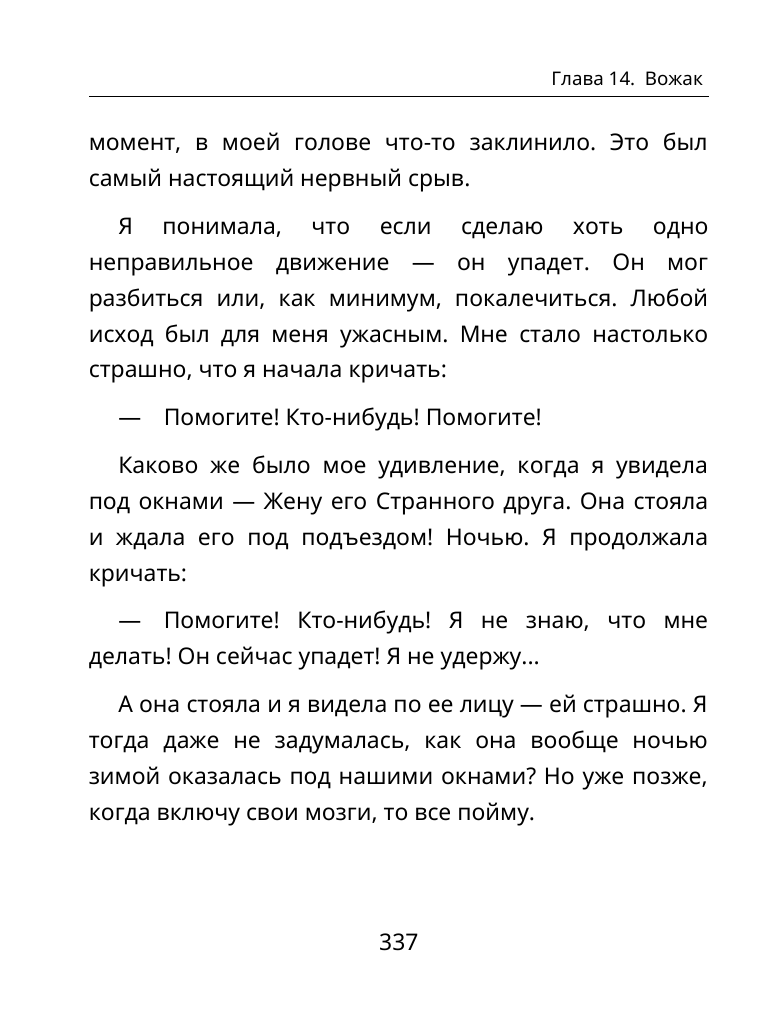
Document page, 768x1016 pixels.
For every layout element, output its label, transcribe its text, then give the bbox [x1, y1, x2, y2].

text Каково же было мое удивление, когда я увидела под окнами — Жену его Странного друга. Она стояла и ждала его под подъездом! Ночью. Я продолжала кричать: [88, 449, 709, 588]
text момент, в моей голове что-то заклинило. Это был самый настоящий нервный срыв. [88, 126, 709, 193]
text Я понимала, что если сделаю хоть одно неправильное движение — он упадет. Он мог разбиться или, как минимум, покалечиться. Любой исход был для меня ужасным. Мне стало настолько страшно, что я начала кричать: [88, 210, 709, 385]
list Помогите! Кто-нибудь! Помогите! [88, 401, 709, 432]
text А она стояла и я видела по ее лицу — ей страшно. Я тогда даже не задумалась, как она вообще ночью зимой оказалась под нашими окнами? Но уже позже, когда включу свои мозги, то все пойму. [88, 688, 709, 827]
list Помогите! Кто-нибудь! Я не знаю, что мне делать! Он сейчас упадет! Я не удержу... [88, 604, 709, 672]
